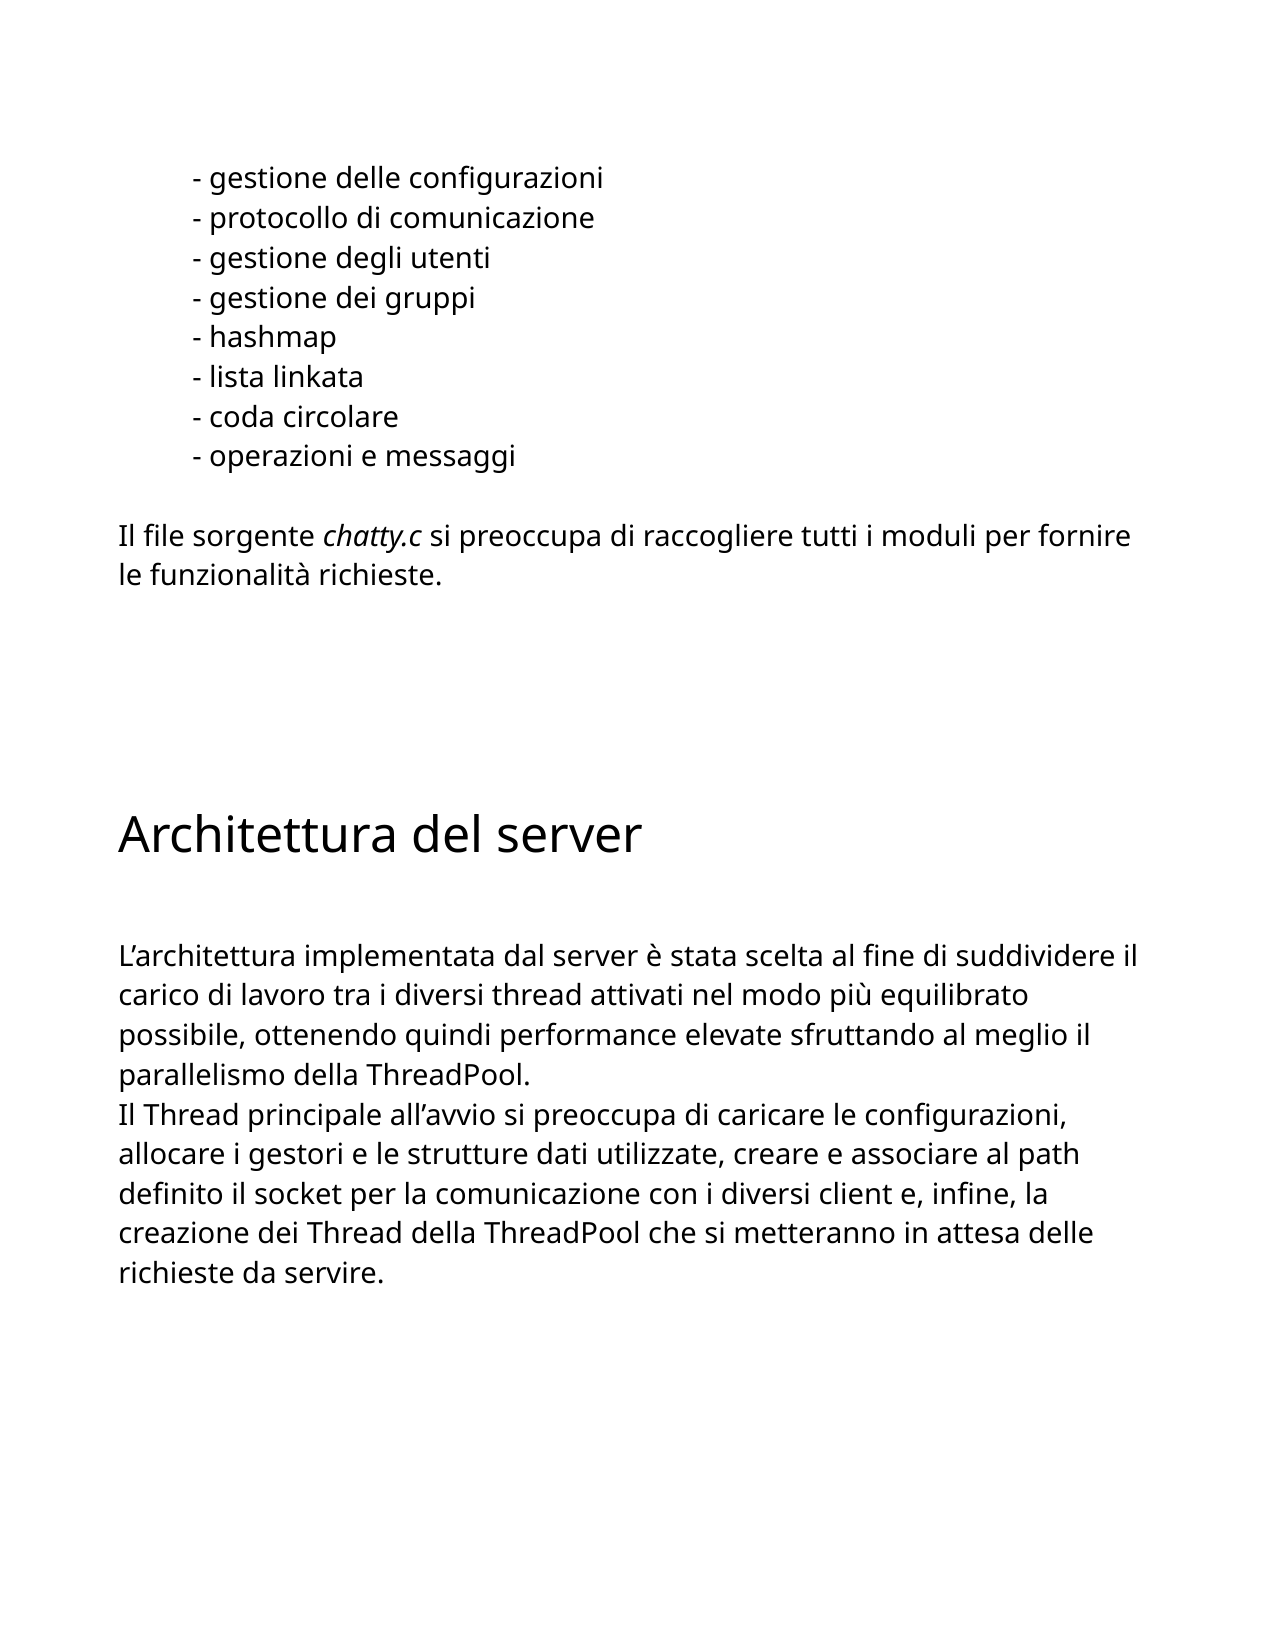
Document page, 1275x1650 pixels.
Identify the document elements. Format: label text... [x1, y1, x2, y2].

text L’architettura implementata dal server è stata scelta al fine di suddividere il carico di lavoro tra i diversi thread attivati nel modo più equilibrato possibile, ottenendo quindi performance elevate sfruttando al meglio il parallelismo della ThreadPool. Il Thread principale all’avvio si preoccupa di caricare le configurazioni, allocare i gestori e le strutture dati utilizzate, creare e associare al path definito il socket per la comunicazione con i diversi client e, infine, la creazione dei Thread della ThreadPool che si metteranno in attesa delle richieste da servire. [118, 935, 1157, 1292]
text - gestione delle configurazioni [192, 118, 1157, 197]
text - hashmap - lista linkata - coda circolare - operazioni e messaggi [192, 317, 1157, 475]
text Il file sorgente chatty.c si preoccupa di raccogliere tutti i moduli per fornire le funzionalità richieste. [118, 475, 1157, 594]
text Architettura del server [118, 799, 1157, 867]
text - protocollo di comunicazione - gestione degli utenti - gestione dei gruppi [192, 197, 1157, 317]
